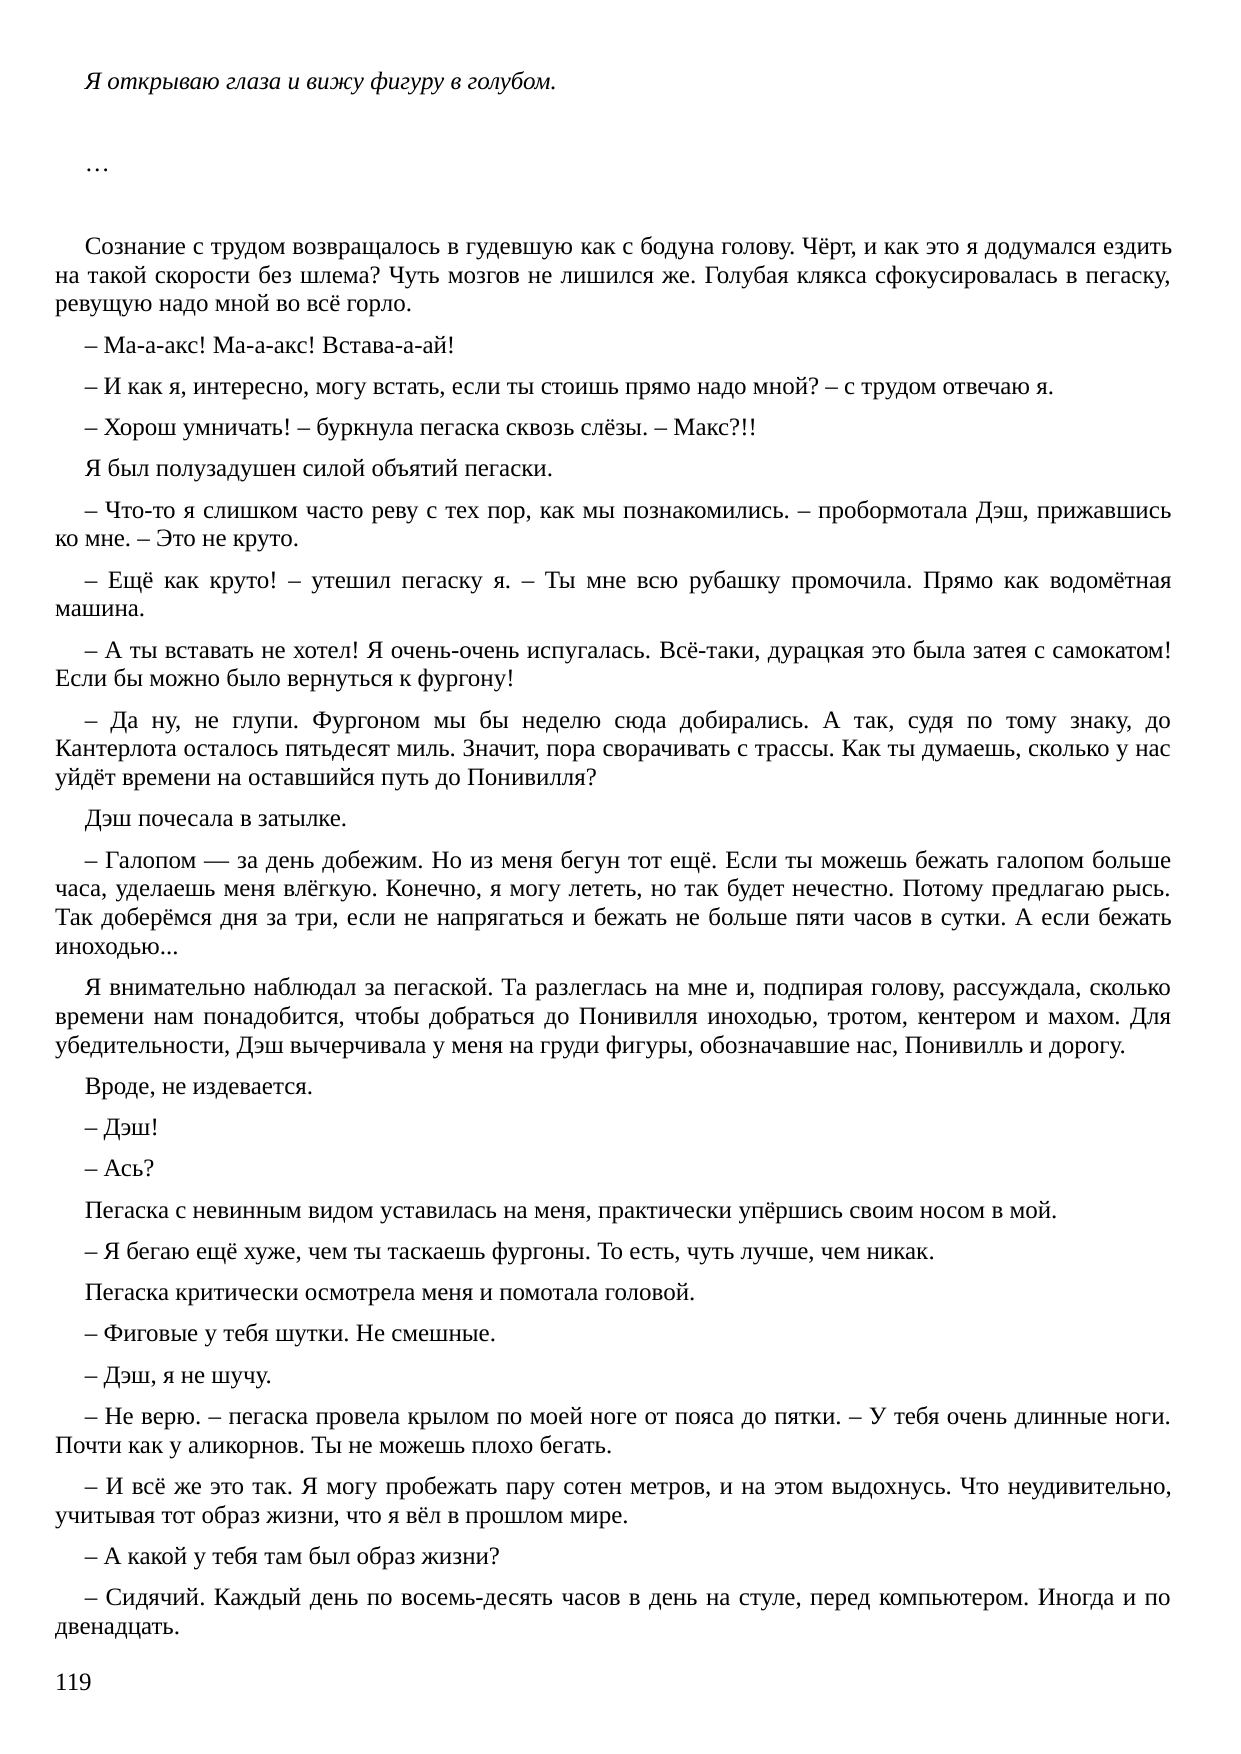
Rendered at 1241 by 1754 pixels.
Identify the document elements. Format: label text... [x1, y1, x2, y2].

text Я открываю глаза и вижу фигуру в голубом. [55, 66, 1173, 95]
text – Галопом — за день добежим. Но из меня бегун тот ещё. Если ты можешь бежать галопом больше часа, уделаешь меня влёгкую. Конечно, я могу лететь, но так будет нечестно. Потому предлагаю рысь. Так доберёмся дня за три, если не напрягаться и бежать не больше пяти часов в сутки. А если бежать иноходью... [55, 845, 1173, 960]
text – Не верю. – пегаска провела крылом по моей ноге от пояса до пятки. – У тебя очень длинные ноги. Почти как у аликорнов. Ты не можешь плохо бегать. [55, 1401, 1173, 1458]
text … [55, 148, 1173, 177]
text – Дэш, я не шучу. [55, 1360, 1173, 1388]
text – Ма-а-акс! Ма-а-акс! Встава-а-ай! [55, 330, 1173, 358]
text Пегаска критически осмотрела меня и помотала головой. [55, 1277, 1173, 1306]
text Я внимательно наблюдал за пегаской. Та разлеглась на мне и, подпирая голову, рассуждала, сколько времени нам понадобится, чтобы добраться до Понивилля иноходью, тротом, кентером и махом. Для убедительности, Дэш вычерчивала у меня на груди фигуры, обозначавшие нас, Понивилль и дорогу. [55, 972, 1173, 1058]
text Вроде, не издевается. [55, 1071, 1173, 1100]
text – Я бегаю ещё хуже, чем ты таскаешь фургоны. То есть, чуть лучше, чем никак. [55, 1236, 1173, 1265]
text Я был полузадушен силой объятий пегаски. [55, 453, 1173, 482]
text – И всё же это так. Я могу пробежать пару сотен метров, и на этом выдохнусь. Что неудивительно, учитывая тот образ жизни, что я вёл в прошлом мире. [55, 1471, 1173, 1528]
text Сознание с трудом возвращалось в гудевшую как с бодуна голову. Чёрт, и как это я додумался ездить на такой скорости без шлема? Чуть мозгов не лишился же. Голубая клякса сфокусировалась в пегаску, ревущую надо мной во всё горло. [55, 231, 1173, 317]
text – Сидячий. Каждый день по восемь-десять часов в день на стуле, перед компьютером. Иногда и по двенадцать. [55, 1582, 1173, 1640]
text – Что-то я слишком часто реву с тех пор, как мы познакомились. – пробормотала Дэш, прижавшись ко мне. – Это не круто. [55, 495, 1173, 552]
text – А ты вставать не хотел! Я очень-очень испугалась. Всё-таки, дурацкая это была затея с самокатом! Если бы можно было вернуться к фургону! [55, 635, 1173, 692]
text – Ещё как круто! – утешил пегаску я. – Ты мне всю рубашку промочила. Прямо как водомётная машина. [55, 565, 1173, 622]
text Дэш почесала в затылке. [55, 803, 1173, 832]
text – Фиговые у тебя шутки. Не смешные. [55, 1318, 1173, 1347]
text – Хорош умничать! – буркнула пегаска сквозь слёзы. – Макс?!! [55, 412, 1173, 441]
text – Да ну, не глупи. Фургоном мы бы неделю сюда добирались. А так, судя по тому знаку, до Кантерлота осталось пятьдесят миль. Значит, пора сворачивать с трассы. Как ты думаешь, сколько у нас уйдёт времени на оставшийся путь до Понивилля? [55, 705, 1173, 791]
text – И как я, интересно, могу встать, если ты стоишь прямо надо мной? – с трудом отвечаю я. [55, 371, 1173, 400]
text – Ась? [55, 1153, 1173, 1182]
text – Дэш! [55, 1112, 1173, 1141]
text Пегаска с невинным видом уставилась на меня, практически упёршись своим носом в мой. [55, 1195, 1173, 1223]
text – А какой у тебя там был образ жизни? [55, 1541, 1173, 1570]
